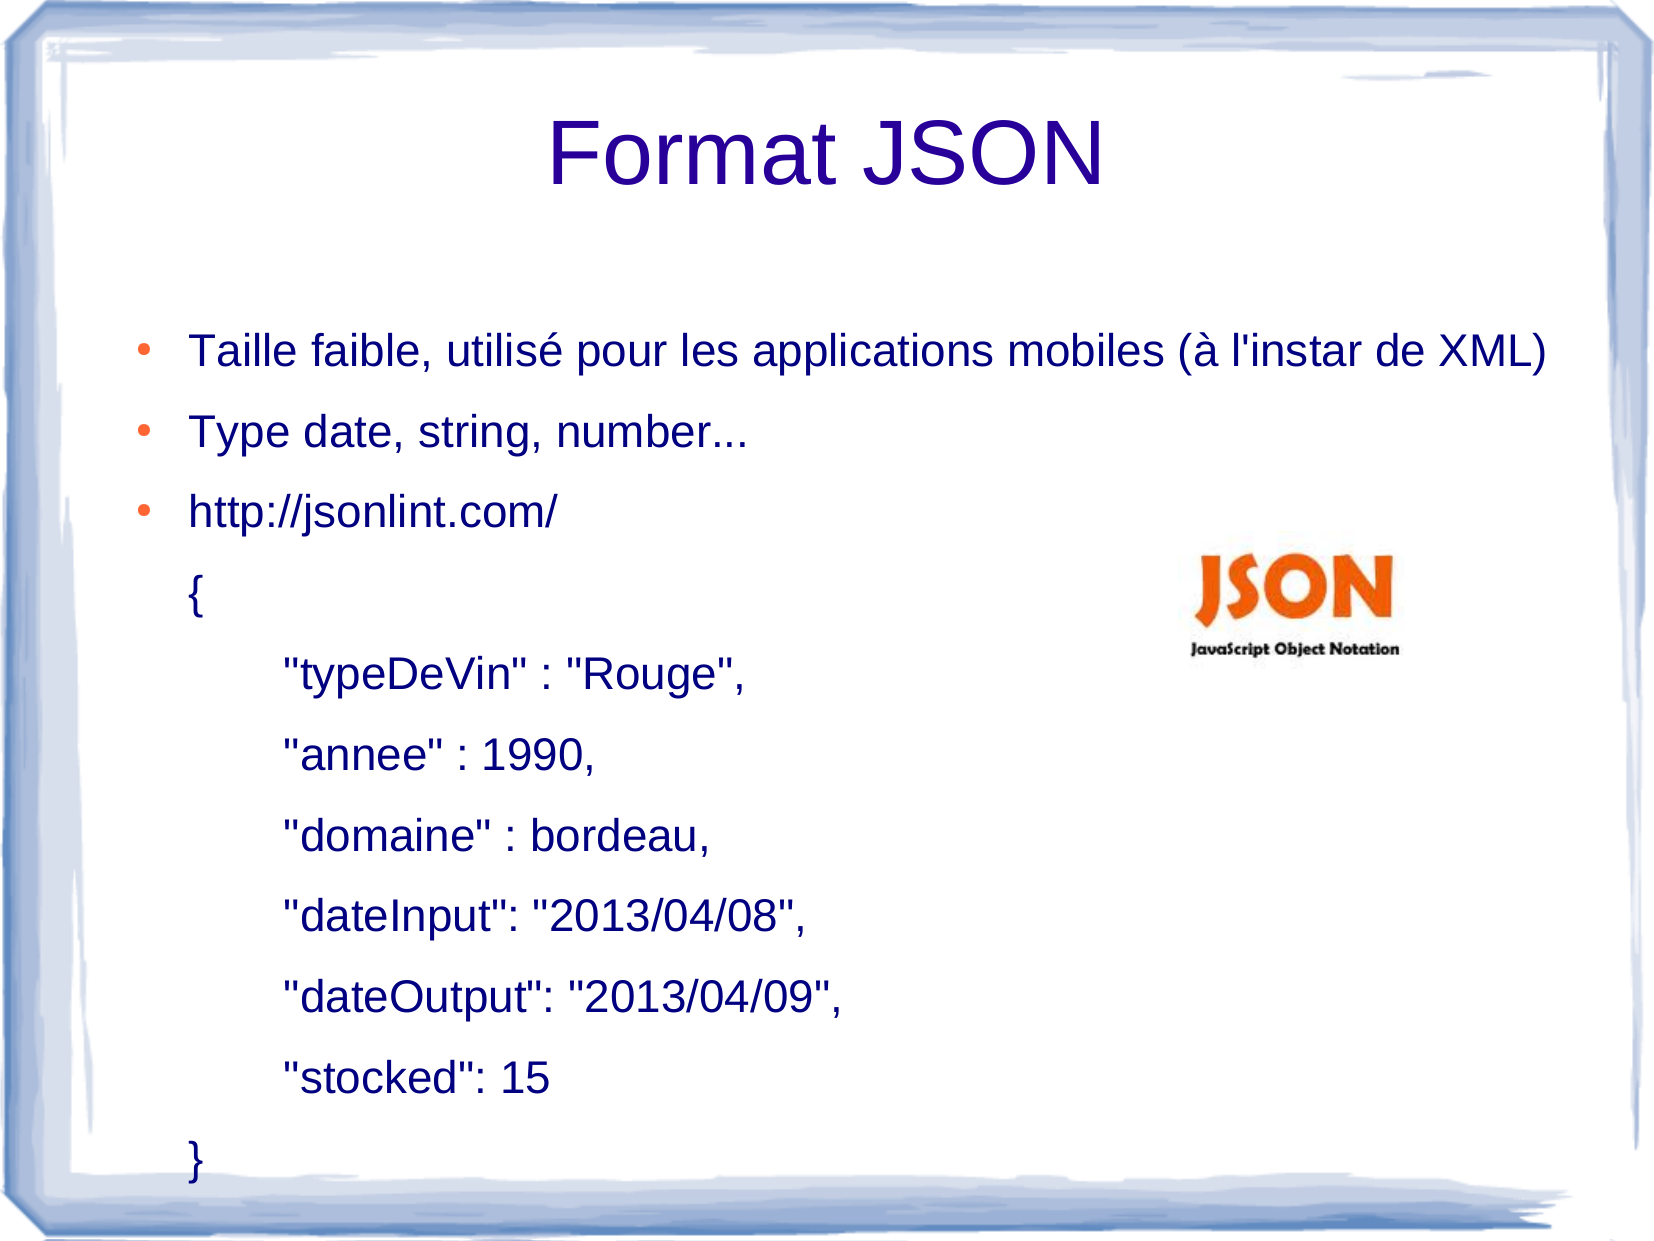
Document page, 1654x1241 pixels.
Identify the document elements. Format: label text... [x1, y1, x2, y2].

picture [0, 0, 1654, 1241]
title Format JSON [82, 49, 1571, 257]
picture [1178, 531, 1418, 680]
list Taille faible, utilisé pour les applications mobiles (à l'instar de XML) Type date, string, number... http://jsonlint.com/ { "typeDeVin" : "Rouge", "annee" : 1990, "domaine" : bordeau, "dateInput": "2013/04/08", "dateOutput": "2013/04/09", "stocked": 15 } [118, 324, 1571, 1241]
